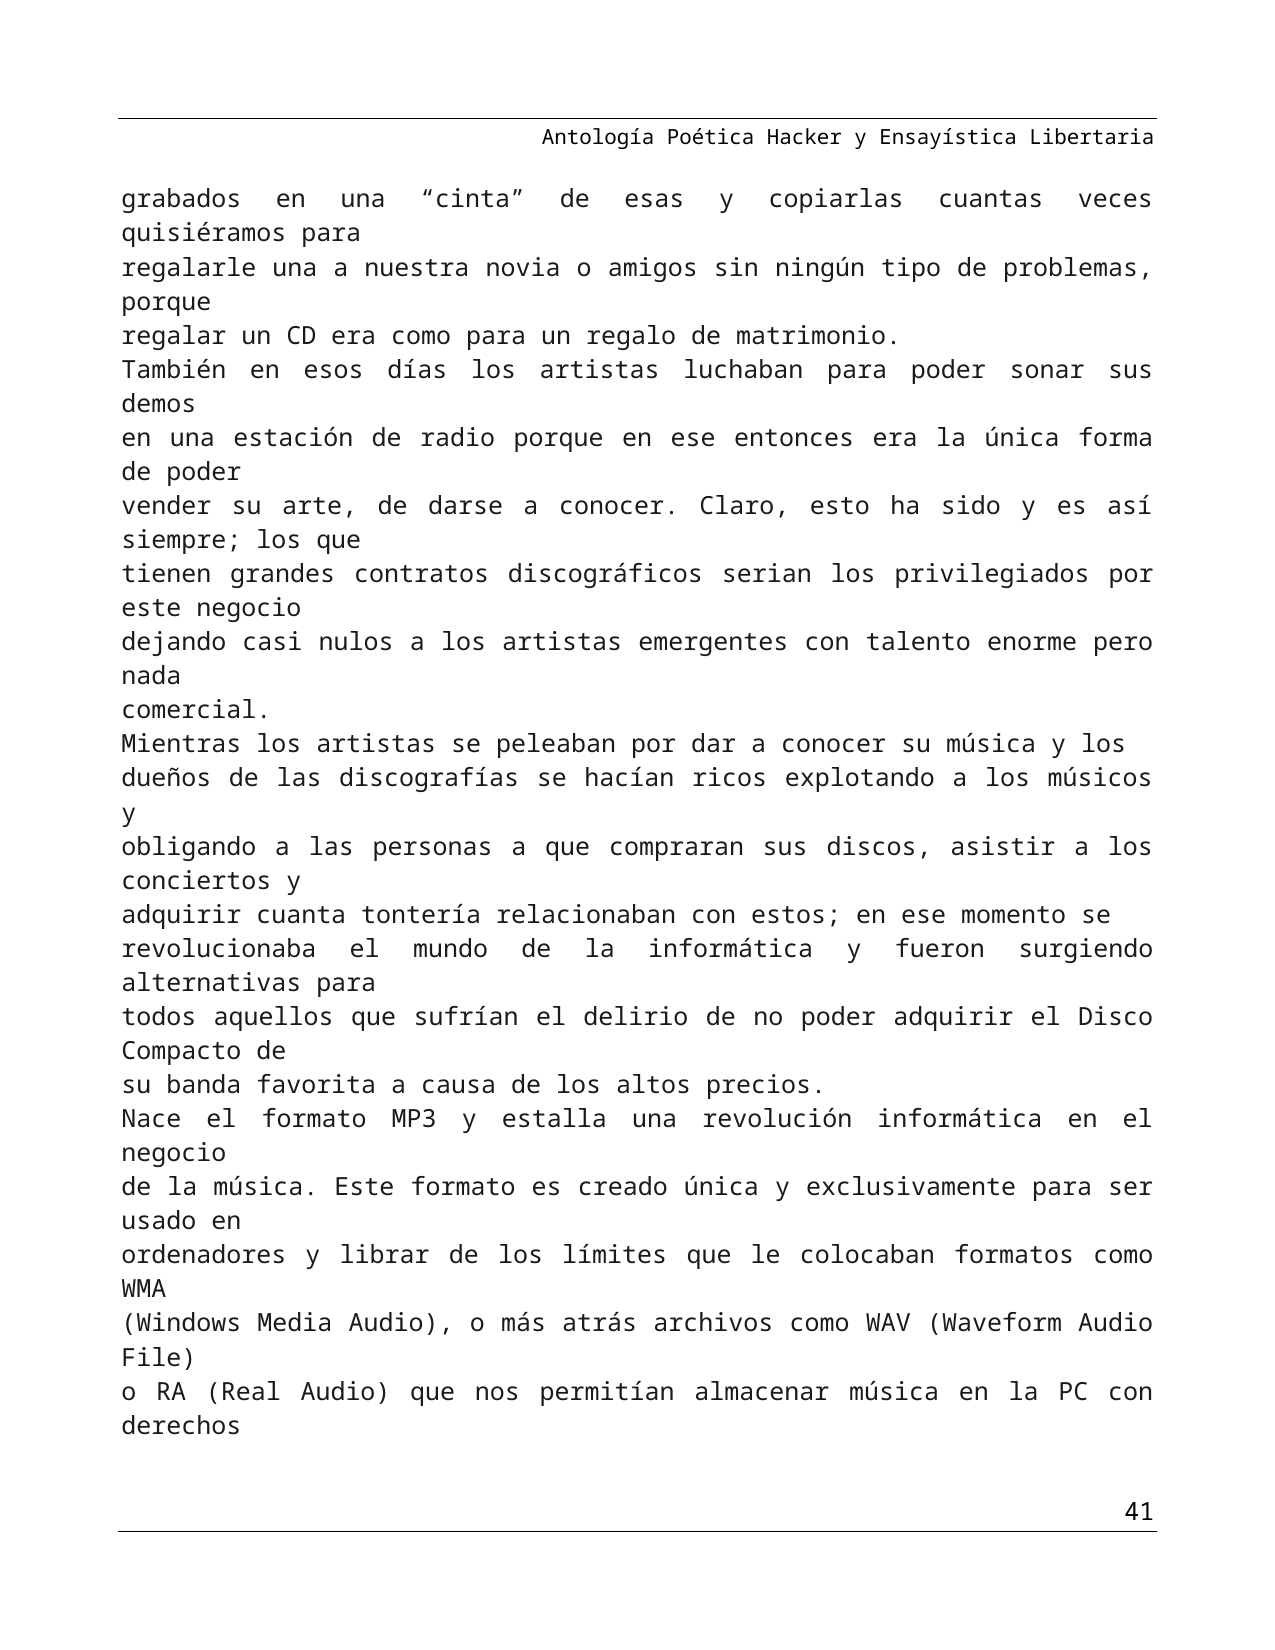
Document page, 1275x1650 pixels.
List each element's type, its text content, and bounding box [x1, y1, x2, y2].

text en una estación de radio porque en ese entonces era la única forma de poder [121, 419, 1154, 488]
text dueños de las discografías se hacían ricos explotando a los músicos y [121, 760, 1154, 828]
text regalar un CD era como para un regalo de matrimonio. [121, 317, 1154, 351]
text dejando casi nulos a los artistas emergentes con talento enorme pero nada [121, 624, 1154, 692]
text grabados en una “cinta” de esas y copiarlas cuantas veces quisiéramos para [121, 181, 1154, 249]
text tienen grandes contratos discográficos serian los privilegiados por este negocio [121, 556, 1154, 624]
text adquirir cuanta tontería relacionaban con estos; en ese momento se [121, 896, 1154, 930]
text (Windows Media Audio), o más atrás archivos como WAV (Waveform Audio File) [121, 1305, 1154, 1373]
text revolucionaba el mundo de la informática y fueron surgiendo alternativas para [121, 930, 1154, 998]
text regalarle una a nuestra novia o amigos sin ningún tipo de problemas, porque [121, 249, 1154, 317]
text todos aquellos que sufrían el delirio de no poder adquirir el Disco Compacto de [121, 998, 1154, 1067]
text de la música. Este formato es creado única y exclusivamente para ser usado en [121, 1169, 1154, 1237]
text ordenadores y librar de los límites que le colocaban formatos como WMA [121, 1237, 1154, 1305]
text comercial. [121, 692, 1154, 726]
text o RA (Real Audio) que nos permitían almacenar música en la PC con derechos [121, 1373, 1154, 1441]
text También en esos días los artistas luchaban para poder sonar sus demos [121, 351, 1154, 419]
text Nace el formato MP3 y estalla una revolución informática en el negocio [121, 1101, 1154, 1169]
text Mientras los artistas se peleaban por dar a conocer su música y los [121, 726, 1154, 760]
text su banda favorita a causa de los altos precios. [121, 1067, 1154, 1101]
text vender su arte, de darse a conocer. Claro, esto ha sido y es así siempre; los que [121, 488, 1154, 556]
text obligando a las personas a que compraran sus discos, asistir a los conciertos y [121, 828, 1154, 896]
